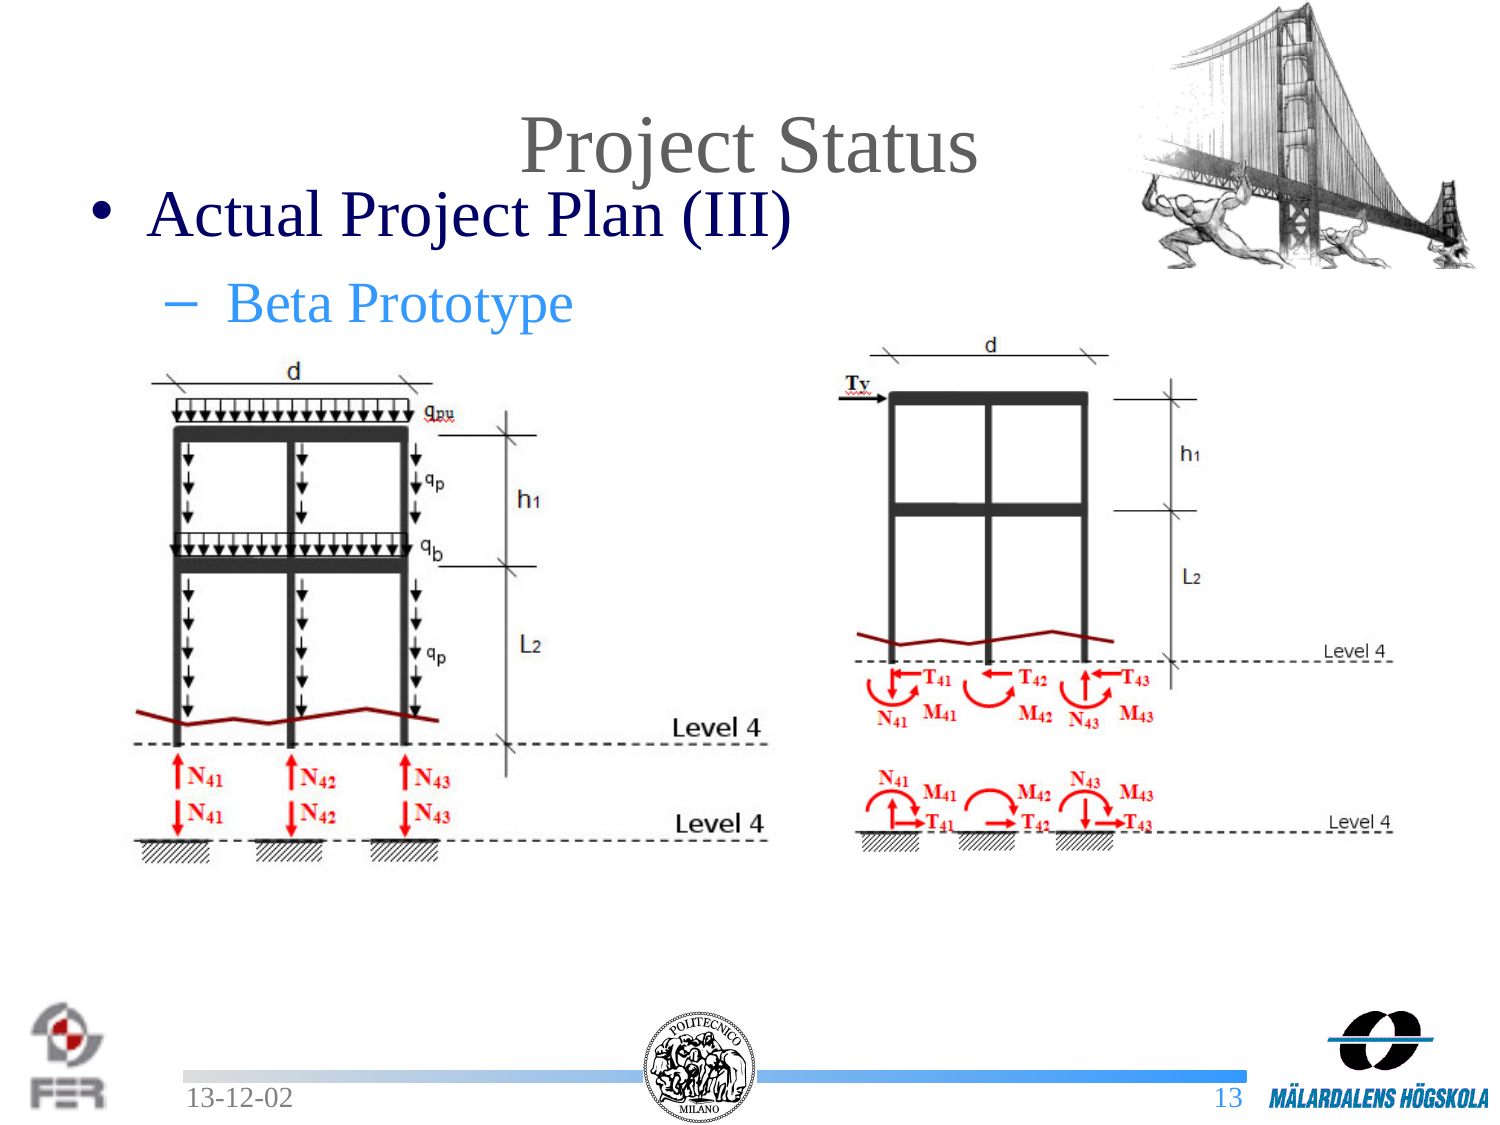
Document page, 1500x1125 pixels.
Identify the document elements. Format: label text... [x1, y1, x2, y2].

picture [1269, 1011, 1488, 1108]
text_box [1186, 1070, 1258, 1114]
list Actual Project Plan (III) Beta Prototype [75, 162, 1426, 905]
picture [1122, 0, 1477, 269]
picture [1454, 1091, 1459, 1108]
title Project Status [75, 45, 1122, 162]
picture [118, 342, 784, 875]
picture [1368, 1093, 1374, 1104]
picture [1435, 1096, 1441, 1104]
picture [29, 987, 107, 1125]
picture [643, 1011, 757, 1123]
text_box 13-12-02 [171, 1070, 396, 1114]
picture [826, 324, 1399, 857]
